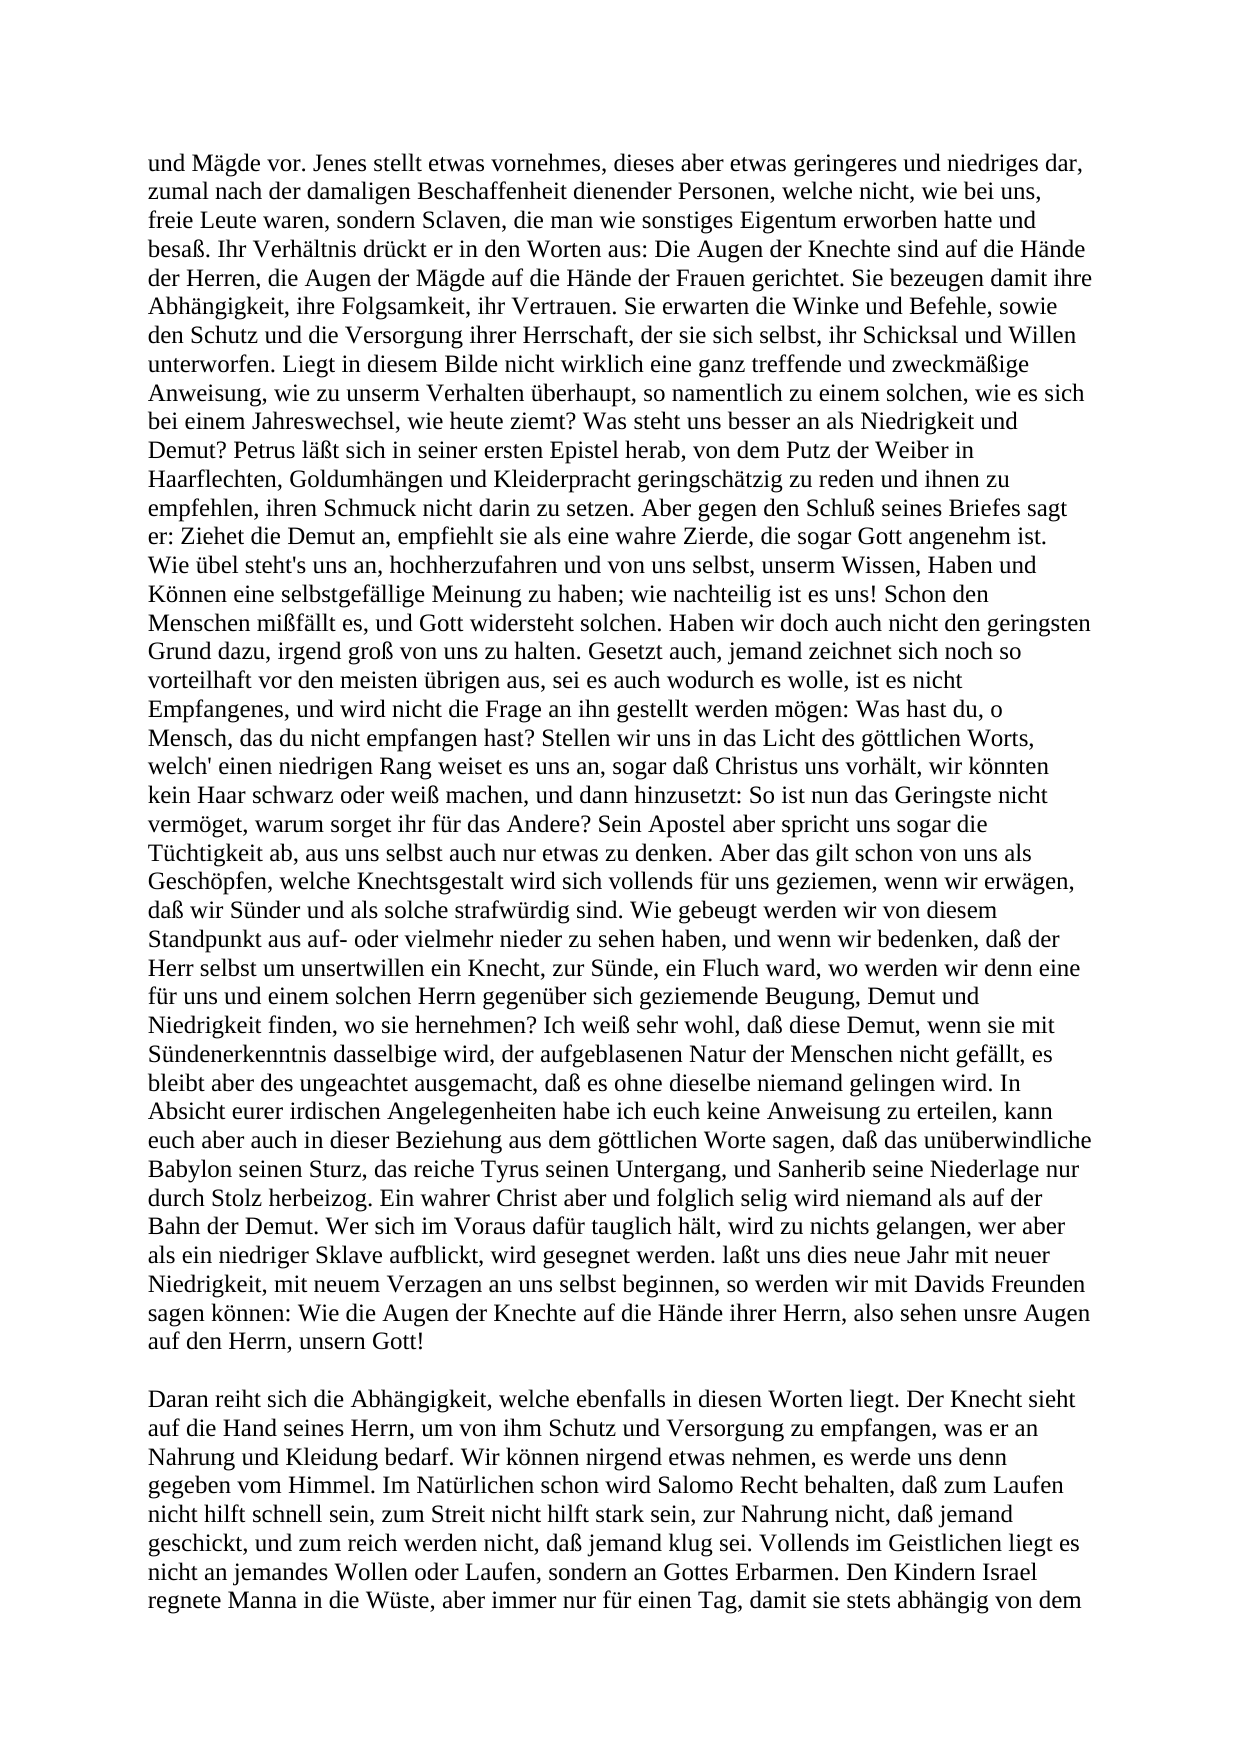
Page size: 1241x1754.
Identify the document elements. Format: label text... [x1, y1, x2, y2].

text und Mägde vor. Jenes stellt etwas vornehmes, dieses aber etwas geringeres und niedriges dar, zumal nach der damaligen Beschaffenheit dienender Personen, welche nicht, wie bei uns, freie Leute waren, sondern Sclaven, die man wie sonstiges Eigentum erworben hatte und besaß. Ihr Verhältnis drückt er in den Worten aus: Die Augen der Knechte sind auf die Hände der Herren, die Augen der Mägde auf die Hände der Frauen gerichtet. Sie bezeugen damit ihre Abhängigkeit, ihre Folgsamkeit, ihr Vertrauen. Sie erwarten die Winke und Befehle, sowie den Schutz und die Versorgung ihrer Herrschaft, der sie sich selbst, ihr Schicksal und Willen unterworfen. Liegt in diesem Bilde nicht wirklich eine ganz treffende und zweckmäßige Anweisung, wie zu unserm Verhalten überhaupt, so namentlich zu einem solchen, wie es sich bei einem Jahreswechsel, wie heute ziemt? Was steht uns besser an als Niedrigkeit und Demut? Petrus läßt sich in seiner ersten Epistel herab, von dem Putz der Weiber in Haarflechten, Goldumhängen und Kleiderpracht geringschätzig zu reden und ihnen zu empfehlen, ihren Schmuck nicht darin zu setzen. Aber gegen den Schluß seines Briefes sagt er: Ziehet die Demut an, empfiehlt sie als eine wahre Zierde, die sogar Gott angenehm ist. Wie übel steht's uns an, hochherzufahren und von uns selbst, unserm Wissen, Haben und Können eine selbstgefällige Meinung zu haben; wie nachteilig ist es uns! Schon den Menschen mißfällt es, und Gott widersteht solchen. Haben wir doch auch nicht den geringsten Grund dazu, irgend groß von uns zu halten. Gesetzt auch, jemand zeichnet sich noch so vorteilhaft vor den meisten übrigen aus, sei es auch wodurch es wolle, ist es nicht Empfangenes, und wird nicht die Frage an ihn gestellt werden mögen: Was hast du, o Mensch, das du nicht empfangen hast? Stellen wir uns in das Licht des göttlichen Worts, welch' einen niedrigen Rang weiset es uns an, sogar daß Christus uns vorhält, wir könnten kein Haar schwarz oder weiß machen, und dann hinzusetzt: So ist nun das Geringste nicht vermöget, warum sorget ihr für das Andere? Sein Apostel aber spricht uns sogar die Tüchtigkeit ab, aus uns selbst auch nur etwas zu denken. Aber das gilt schon von uns als Geschöpfen, welche Knechtsgestalt wird sich vollends für uns geziemen, wenn wir erwägen, daß wir Sünder und als solche strafwürdig sind. Wie gebeugt werden wir von diesem Standpunkt aus auf- oder vielmehr nieder zu sehen haben, und wenn wir bedenken, daß der Herr selbst um unsertwillen ein Knecht, zur Sünde, ein Fluch ward, wo werden wir denn eine für uns und einem solchen Herrn gegenüber sich geziemende Beugung, Demut und Niedrigkeit finden, wo sie hernehmen? Ich weiß sehr wohl, daß diese Demut, wenn sie mit Sündenerkenntnis dasselbige wird, der aufgeblasenen Natur der Menschen nicht gefällt, es bleibt aber des ungeachtet ausgemacht, daß es ohne dieselbe niemand gelingen wird. In Absicht eurer irdischen Angelegenheiten habe ich euch keine Anweisung zu erteilen, kann euch aber auch in dieser Beziehung aus dem göttlichen Worte sagen, daß das unüberwindliche Babylon seinen Sturz, das reiche Tyrus seinen Untergang, und Sanherib seine Niederlage nur durch Stolz herbeizog. Ein wahrer Christ aber und folglich selig wird niemand als auf der Bahn der Demut. Wer sich im Voraus dafür tauglich hält, wird zu nichts gelangen, wer aber als ein niedriger Sklave aufblickt, wird gesegnet werden. laßt uns dies neue Jahr mit neuer Niedrigkeit, mit neuem Verzagen an uns selbst beginnen, so werden wir mit Davids Freunden sagen können: Wie die Augen der Knechte auf die Hände ihrer Herrn, also sehen unsre Augen auf den Herrn, unsern Gott! [148, 148, 1093, 1355]
text Daran reiht sich die Abhängigkeit, welche ebenfalls in diesen Worten liegt. Der Knecht sieht auf die Hand seines Herrn, um von ihm Schutz und Versorgung zu empfangen, was er an Nahrung und Kleidung bedarf. Wir können nirgend etwas nehmen, es werde uns denn gegeben vom Himmel. Im Natürlichen schon wird Salomo Recht behalten, daß zum Laufen nicht hilft schnell sein, zum Streit nicht hilft stark sein, zur Nahrung nicht, daß jemand geschickt, und zum reich werden nicht, daß jemand klug sei. Vollends im Geistlichen liegt es nicht an jemandes Wollen oder Laufen, sondern an Gottes Erbarmen. Den Kindern Israel regnete Manna in die Wüste, aber immer nur für einen Tag, damit sie stets abhängig von dem [148, 1384, 1093, 1614]
